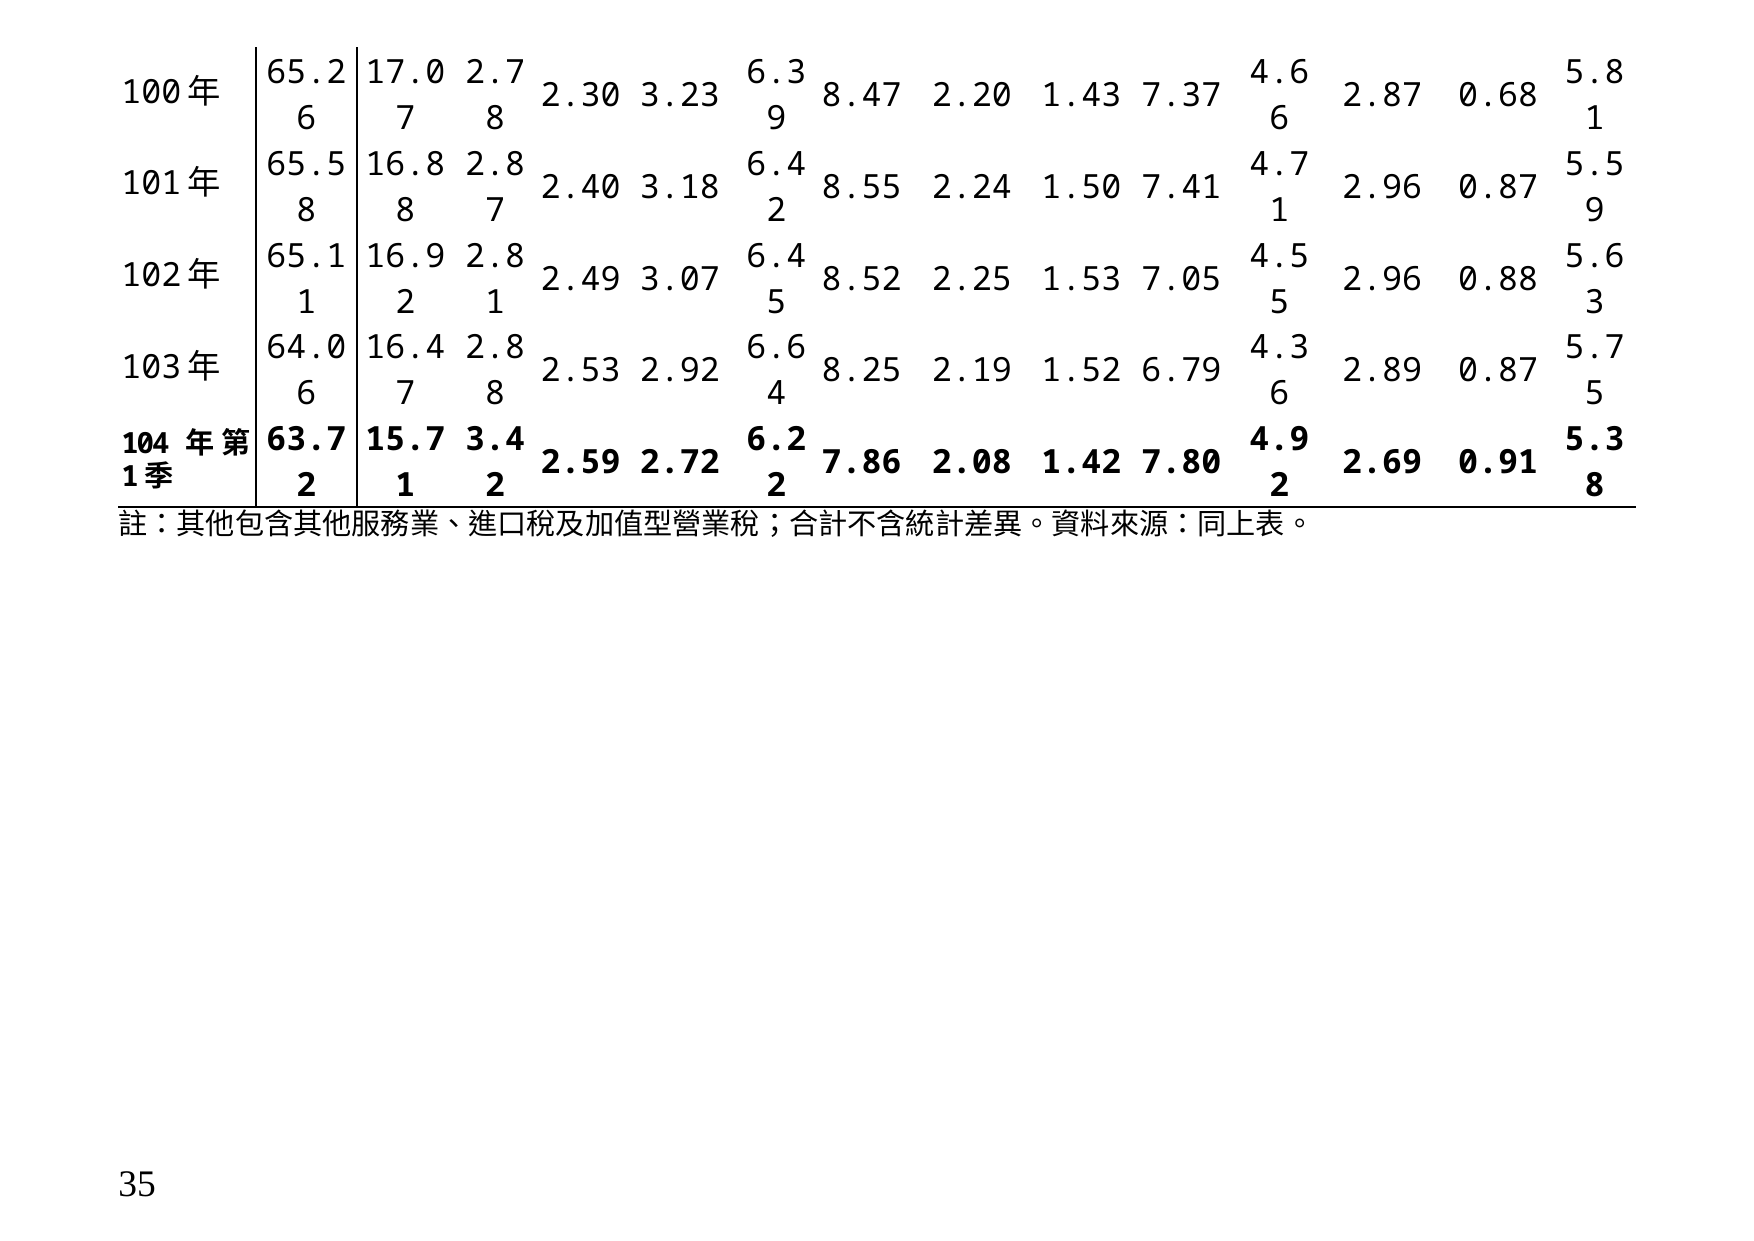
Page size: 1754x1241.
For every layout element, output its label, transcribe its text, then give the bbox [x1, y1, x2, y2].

table_cell 7.05 [1125, 231, 1238, 322]
table_cell 1.53 [1037, 231, 1125, 322]
table_cell 6.45 [735, 231, 817, 322]
table_cell 3.23 [624, 47, 735, 139]
table_cell 6.22 [735, 414, 817, 506]
table_cell 7.37 [1125, 47, 1238, 139]
table_cell 1.50 [1037, 139, 1125, 231]
table_cell 2.87 [454, 139, 536, 231]
table_cell 5.81 [1553, 47, 1636, 139]
table_cell 101年 [118, 139, 255, 231]
table_cell 1.52 [1037, 322, 1125, 414]
table_cell 2.40 [536, 139, 624, 231]
table_cell 100年 [118, 47, 255, 139]
table_cell 3.18 [624, 139, 735, 231]
table_cell 2.88 [454, 322, 536, 414]
table_cell 2.69 [1320, 414, 1443, 506]
table_cell 103年 [118, 322, 255, 414]
table_cell 0.88 [1443, 231, 1553, 322]
table_cell 2.72 [624, 414, 735, 506]
table_cell 0.87 [1443, 322, 1553, 414]
table_cell 2.49 [536, 231, 624, 322]
table_cell 2.08 [906, 414, 1037, 506]
table_cell 63.72 [257, 414, 356, 506]
table_cell 2.81 [454, 231, 536, 322]
table_cell 2.89 [1320, 322, 1443, 414]
table_cell 17.07 [358, 47, 453, 139]
table_cell 2.24 [906, 139, 1037, 231]
table_cell 65.26 [257, 47, 356, 139]
table_cell 1.43 [1037, 47, 1125, 139]
table_cell 16.88 [358, 139, 453, 231]
table_cell 5.59 [1553, 139, 1636, 231]
table_cell 2.92 [624, 322, 735, 414]
table_cell 102年 [118, 231, 255, 322]
table_cell 7.80 [1125, 414, 1238, 506]
table_cell 16.92 [358, 231, 453, 322]
table_cell 65.11 [257, 231, 356, 322]
table_cell 8.52 [817, 231, 906, 322]
table_cell 2.19 [906, 322, 1037, 414]
table_cell 0.87 [1443, 139, 1553, 231]
table_cell 3.42 [454, 414, 536, 506]
table_cell 4.36 [1238, 322, 1320, 414]
table_cell 2.78 [454, 47, 536, 139]
table_cell 6.39 [735, 47, 817, 139]
table_cell 2.96 [1320, 231, 1443, 322]
table_cell 4.55 [1238, 231, 1320, 322]
table_cell 5.75 [1553, 322, 1636, 414]
table_cell 6.79 [1125, 322, 1238, 414]
text 註：其他包含其他服務業、進口稅及加值型營業稅；合計不含統計差異。資料來源：同上表。 [118, 508, 1636, 541]
table_cell 7.86 [817, 414, 906, 506]
table_cell 4.92 [1238, 414, 1320, 506]
table_cell 2.30 [536, 47, 624, 139]
table_cell 6.42 [735, 139, 817, 231]
table_cell 2.20 [906, 47, 1037, 139]
table_cell 65.58 [257, 139, 356, 231]
table_cell 4.71 [1238, 139, 1320, 231]
table_cell 2.53 [536, 322, 624, 414]
table_cell 2.59 [536, 414, 624, 506]
table_cell 7.41 [1125, 139, 1238, 231]
table_cell 15.71 [358, 414, 453, 506]
table_cell 5.38 [1553, 414, 1636, 506]
table_cell 5.63 [1553, 231, 1636, 322]
table_cell 2.87 [1320, 47, 1443, 139]
table_cell 2.25 [906, 231, 1037, 322]
table_cell 6.64 [735, 322, 817, 414]
table_cell 3.07 [624, 231, 735, 322]
table_cell 0.91 [1443, 414, 1553, 506]
table_cell 1.42 [1037, 414, 1125, 506]
table_cell 0.68 [1443, 47, 1553, 139]
table_cell 16.47 [358, 322, 453, 414]
table_cell 4.66 [1238, 47, 1320, 139]
table_cell 8.55 [817, 139, 906, 231]
table_cell 8.25 [817, 322, 906, 414]
table_cell 104年第1季 [118, 414, 255, 506]
table_cell 64.06 [257, 322, 356, 414]
table_cell 8.47 [817, 47, 906, 139]
table_cell 2.96 [1320, 139, 1443, 231]
